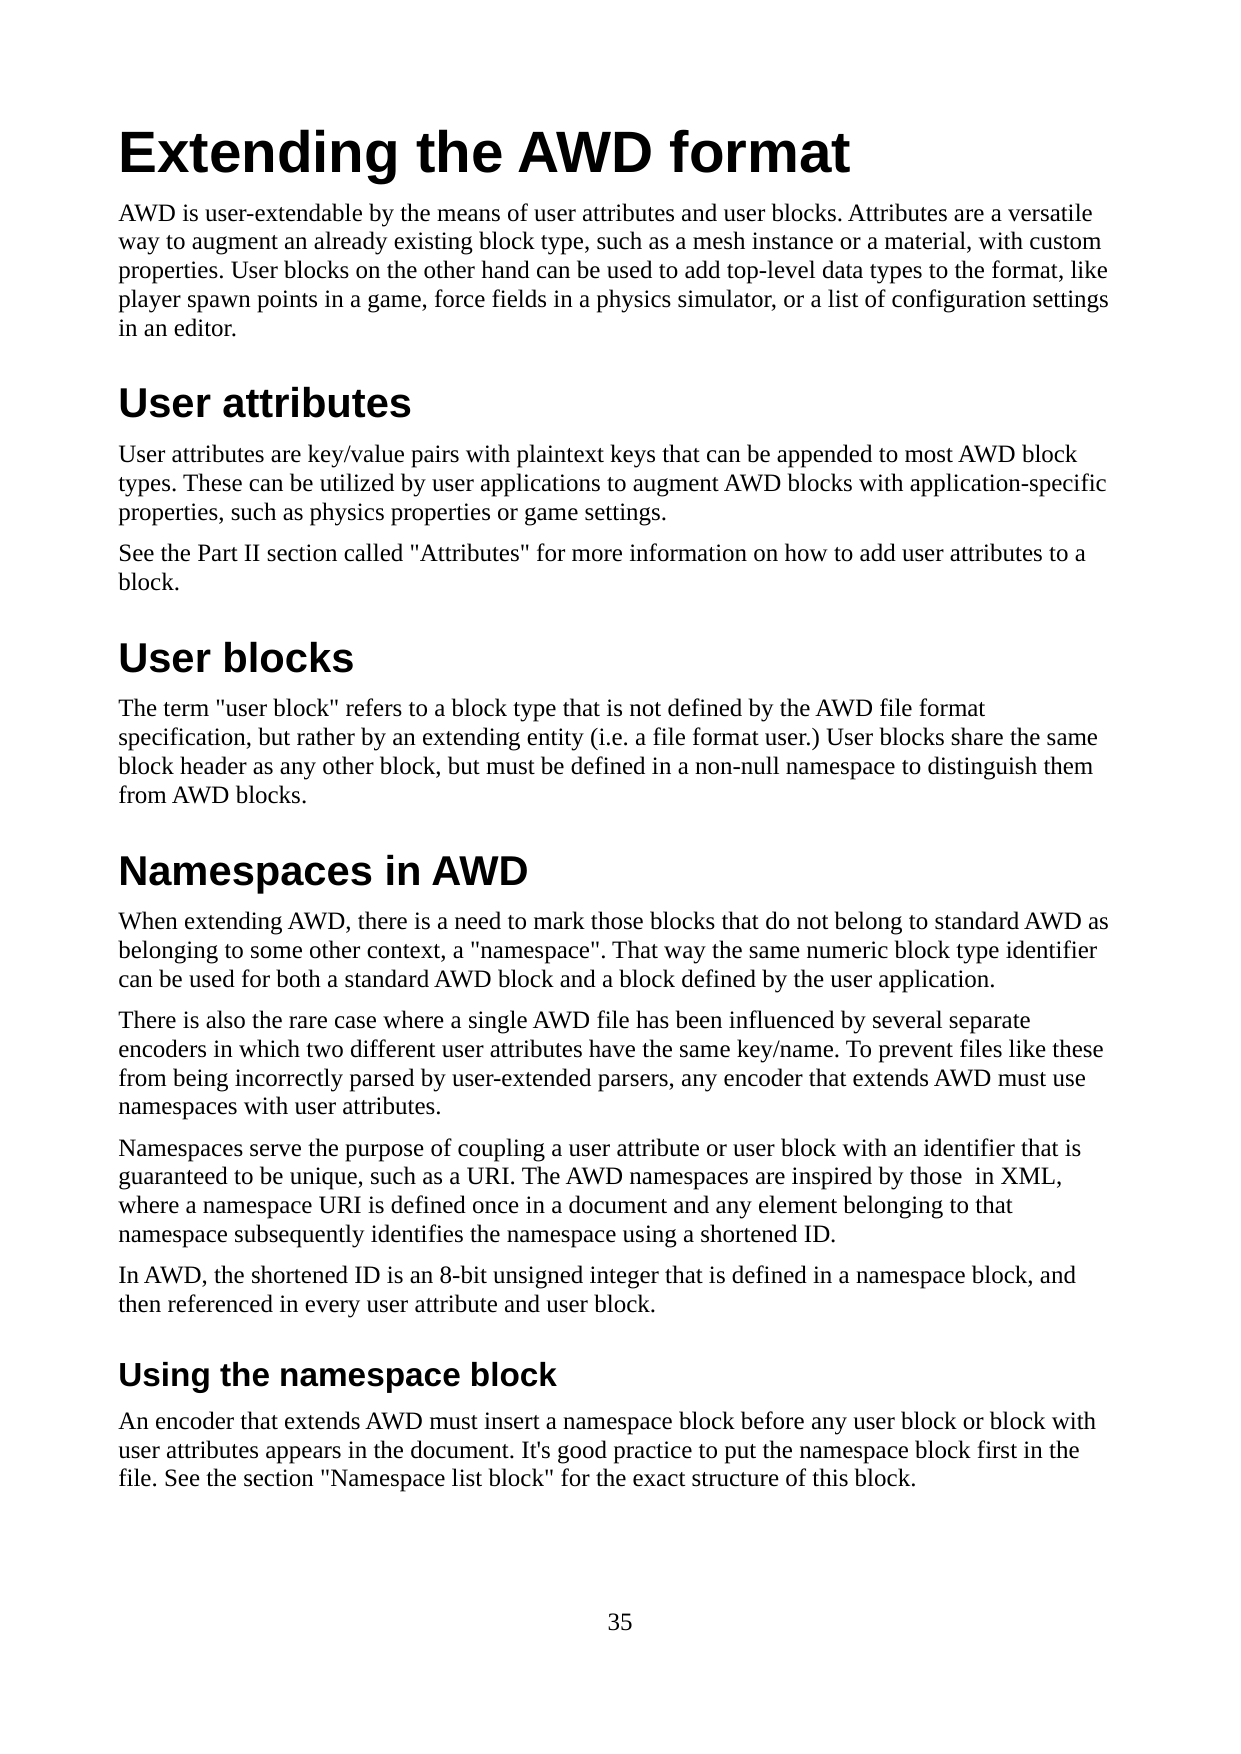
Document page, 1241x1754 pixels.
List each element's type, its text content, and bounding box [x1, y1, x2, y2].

text The term "user block" refers to a block type that is not defined by the AWD file format specification, but rather by an extending entity (i.e. a file format user.) User blocks share the same block header as any other block, but must be defined in a non-null namespace to distinguish them from AWD blocks. [118, 693, 1122, 808]
subtitle Extending the AWD format [118, 118, 1122, 185]
subtitle User attributes [118, 379, 1122, 427]
text User attributes are key/value pairs with plaintext keys that can be appended to most AWD block types. These can be utilized by user applications to augment AWD blocks with application-specific properties, such as physics properties or game settings. [118, 439, 1122, 526]
text AWD is user-extendable by the means of user attributes and user blocks. Attributes are a versatile way to augment an already existing block type, such as a mesh instance or a material, with custom properties. User blocks on the other hand can be used to add top-level data types to the format, like player spawn points in a game, force fields in a physics simulator, or a list of configuration settings in an editor. [118, 198, 1122, 341]
text There is also the rare case where a single AWD file has been influenced by several separate encoders in which two different user attributes have the same key/name. To prevent files like these from being incorrectly parsed by user-extended parsers, any encoder that extends AWD must use namespaces with user attributes. [118, 1005, 1122, 1120]
text Namespaces serve the purpose of coupling a user attribute or user block with an identifier that is guaranteed to be unique, such as a URI. The AWD namespaces are inspired by those in XML, where a namespace URI is defined once in a document and any element belonging to that namespace subsequently identifies the namespace using a shortened ID. [118, 1133, 1122, 1248]
subtitle User blocks [118, 633, 1122, 681]
text See the Part II section called "Attributes" for more information on how to add user attributes to a block. [118, 538, 1122, 596]
text An encoder that extends AWD must insert a namespace block before any user block or block with user attributes appears in the document. It's good practice to put the namespace block first in the file. See the section "Namespace list block" for the exact structure of this block. [118, 1406, 1122, 1492]
text When extending AWD, there is a need to mark those blocks that do not belong to standard AWD as belonging to some other context, a "namespace". That way the same numeric block type identifier can be used for both a standard AWD block and a block defined by the user application. [118, 906, 1122, 993]
subtitle Namespaces in AWD [118, 846, 1122, 894]
subtitle Using the namespace block [118, 1355, 1122, 1393]
text In AWD, the shortened ID is an 8-bit unsigned integer that is defined in a namespace block, and then referenced in every user attribute and user block. [118, 1260, 1122, 1318]
